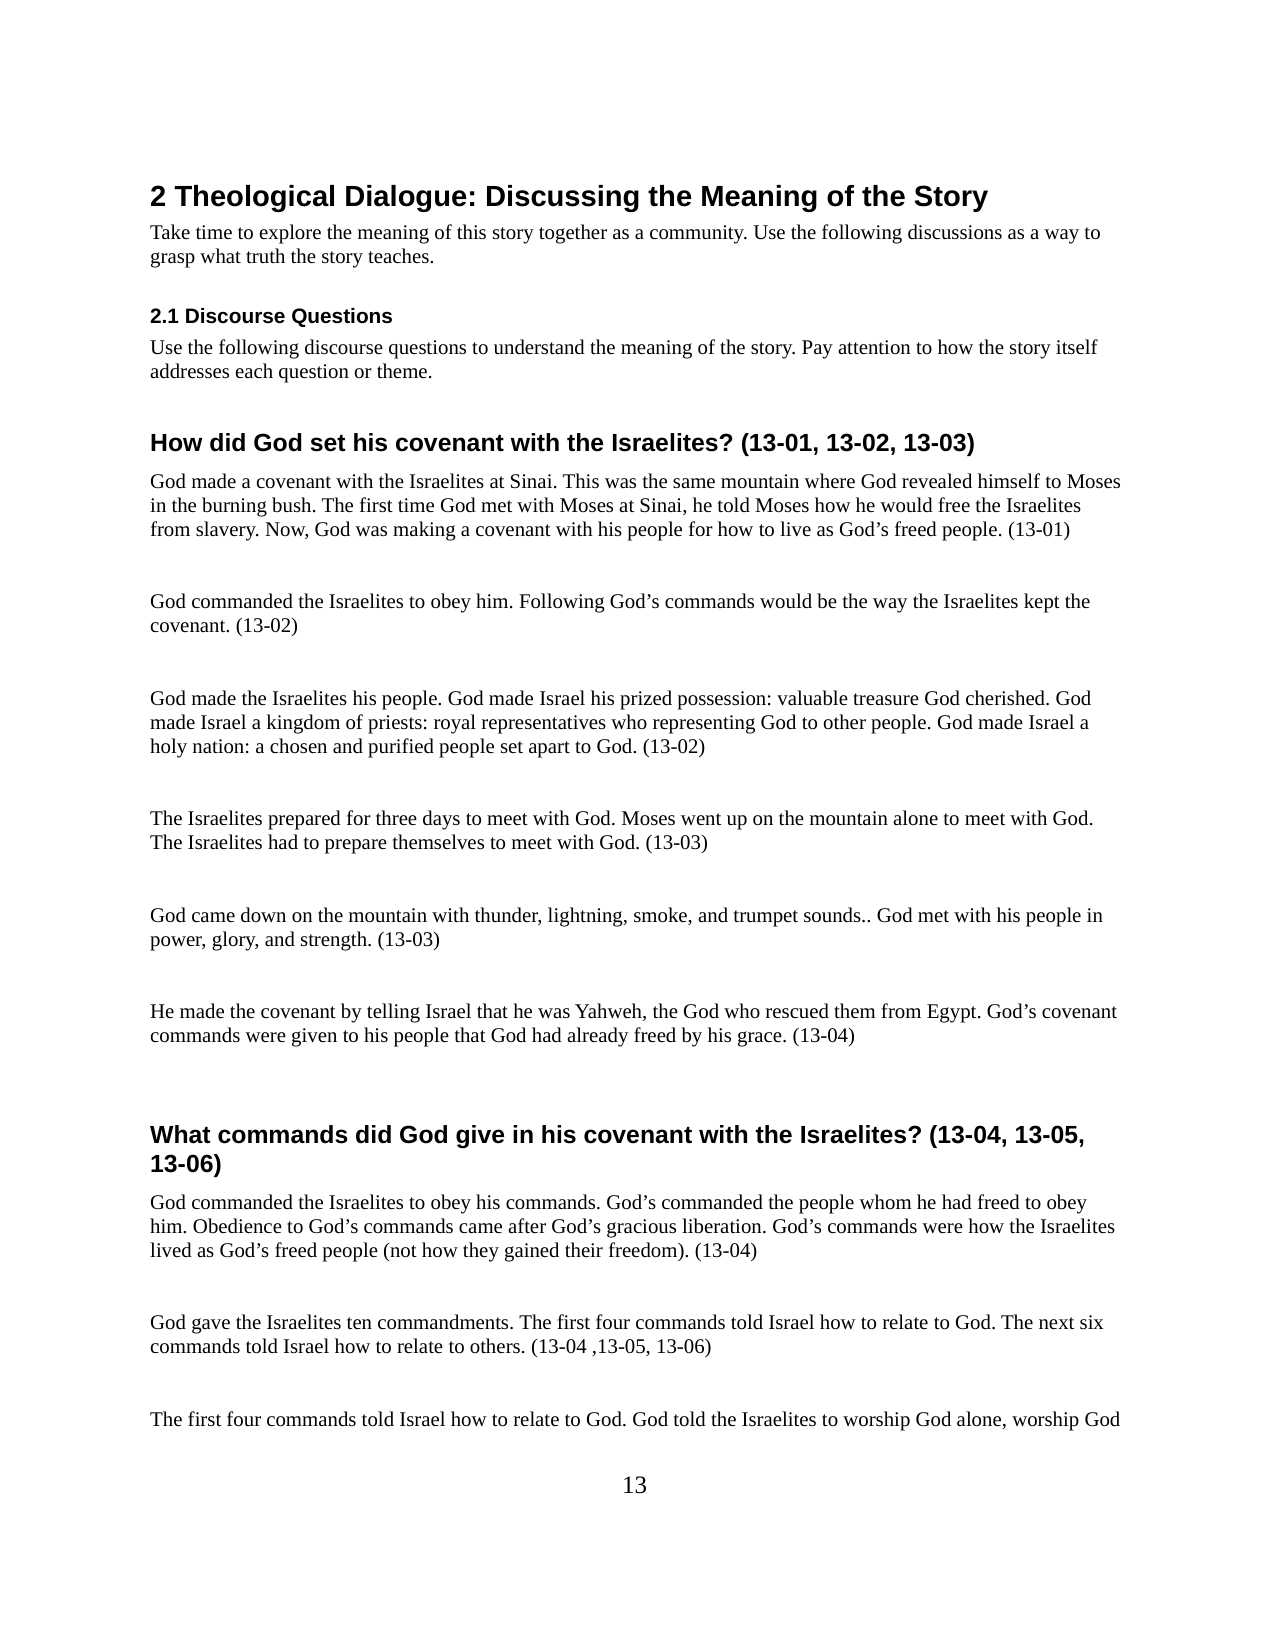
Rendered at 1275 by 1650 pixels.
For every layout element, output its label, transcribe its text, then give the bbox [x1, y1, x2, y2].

text He made the covenant by telling Israel that he was Yahweh, the God who rescued them from Egypt. God’s covenant commands were given to his people that God had already freed by his grace. (13-04) [150, 999, 1125, 1047]
text God made a covenant with the Israelites at Sinai. This was the same mountain where God revealed himself to Moses in the burning bush. The first time God met with Moses at Sinai, he told Moses how he would free the Israelites from slavery. Now, God was making a covenant with his people for how to live as God’s freed people. (13-01) [150, 469, 1125, 541]
text The first four commands told Israel how to relate to God. God told the Israelites to worship God alone, worship God [150, 1407, 1125, 1431]
text God gave the Israelites ten commandments. The first four commands told Israel how to relate to God. The next six commands told Israel how to relate to others. (13-04 ,13-05, 13-06) [150, 1310, 1125, 1358]
subtitle 2.1 Discourse Questions [150, 304, 1125, 328]
text God commanded the Israelites to obey his commands. God’s commanded the people whom he had freed to obey him. Obedience to God’s commands came after God’s gracious liberation. God’s commands were how the Israelites lived as God’s freed people (not how they gained their freedom). (13-04) [150, 1190, 1125, 1262]
subtitle What commands did God give in his covenant with the Israelites? (13-04, 13-05, 13-06) [150, 1120, 1125, 1177]
text God commanded the Israelites to obey him. Following God’s commands would be the way the Israelites kept the covenant. (13-02) [150, 589, 1125, 637]
text Take time to explore the meaning of this story together as a community. Use the following discussions as a way to grasp what truth the story teaches. [150, 220, 1125, 268]
text Use the following discourse questions to understand the meaning of the story. Pay attention to how the story itself addresses each question or theme. [150, 335, 1125, 383]
text God made the Israelites his people. God made Israel his prized possession: valuable treasure God cherished. God made Israel a kingdom of priests: royal representatives who representing God to other people. God made Israel a holy nation: a chosen and purified people set apart to God. (13-02) [150, 686, 1125, 758]
text God came down on the mountain with thunder, lightning, smoke, and trumpet sounds.. God met with his people in power, glory, and strength. (13-03) [150, 902, 1125, 951]
subtitle How did God set his covenant with the Israelites? (13-01, 13-02, 13-03) [150, 428, 1125, 456]
subtitle 2 Theological Dialogue: Discussing the Meaning of the Story [150, 179, 1125, 212]
text The Israelites prepared for three days to meet with God. Moses went up on the mountain alone to meet with God. The Israelites had to prepare themselves to meet with God. (13-03) [150, 806, 1125, 854]
